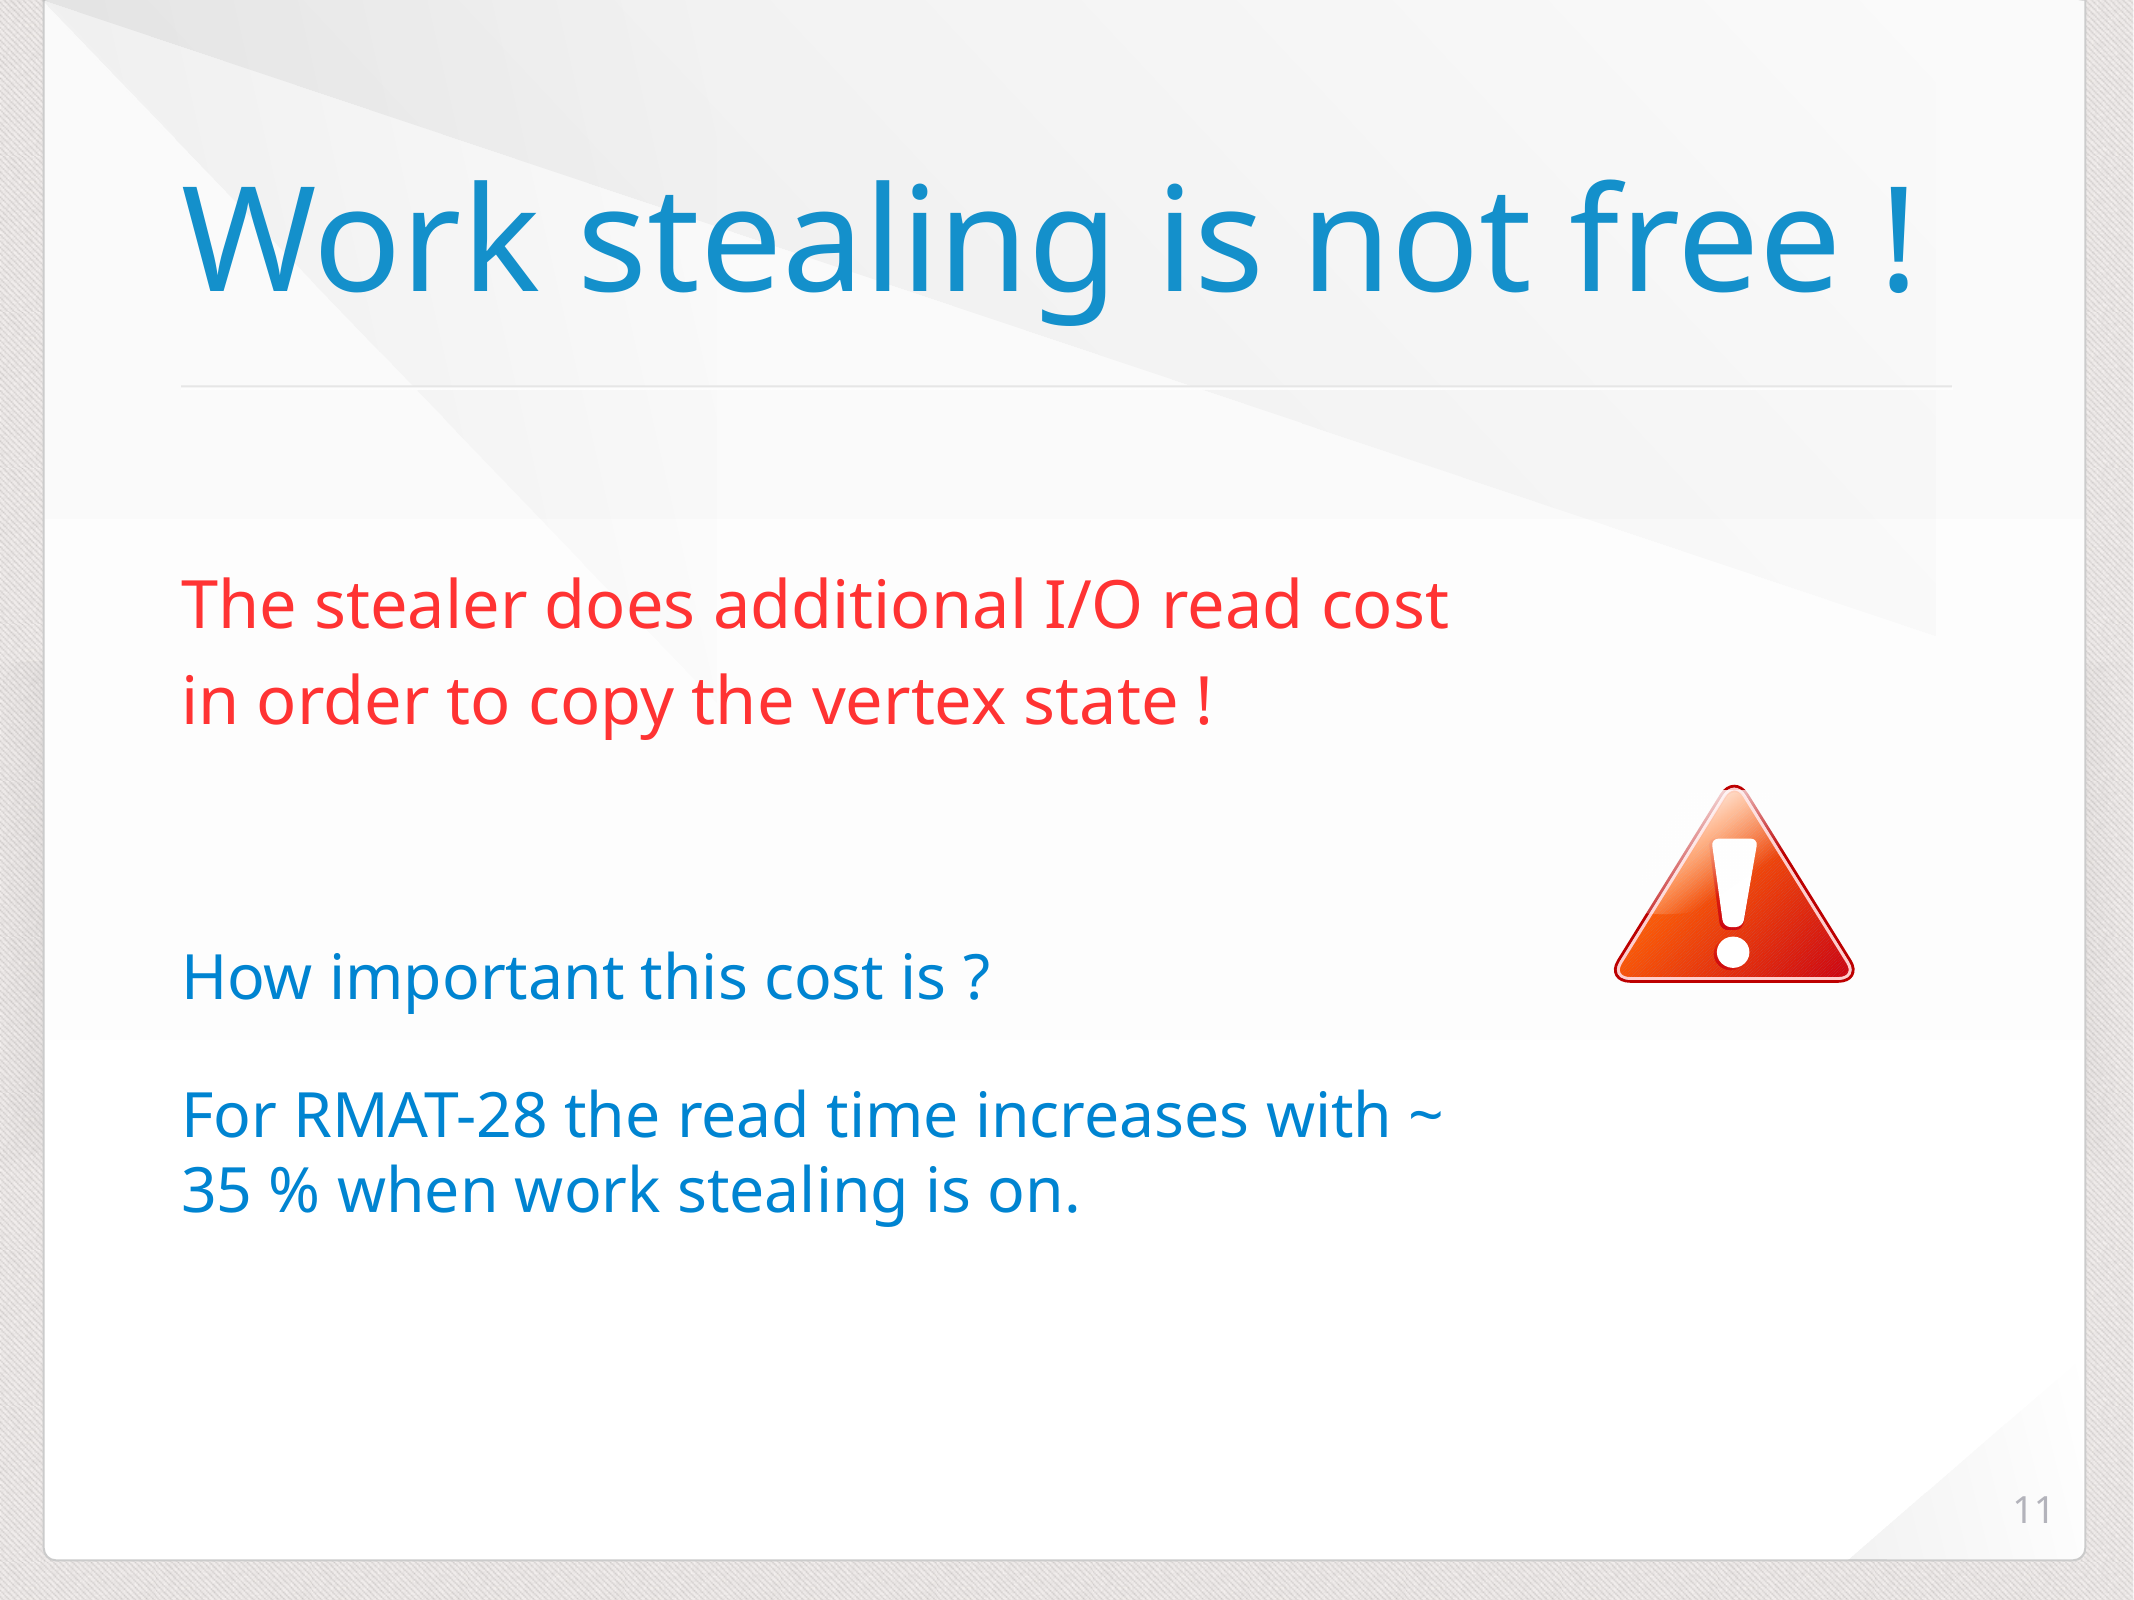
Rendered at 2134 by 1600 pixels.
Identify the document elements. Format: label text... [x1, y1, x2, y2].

picture [1575, 735, 1896, 1044]
picture [0, 0, 2134, 1600]
slide_number [1909, 1476, 2071, 1548]
list The stealer does additional I/O read cost in order to copy the vertex state ! How important this cost is ? For RMAT-28 the read time increases with ~ 35 % when work stealing is on. [181, 436, 1500, 1395]
title Work stealing is not free ! [181, 145, 1953, 355]
